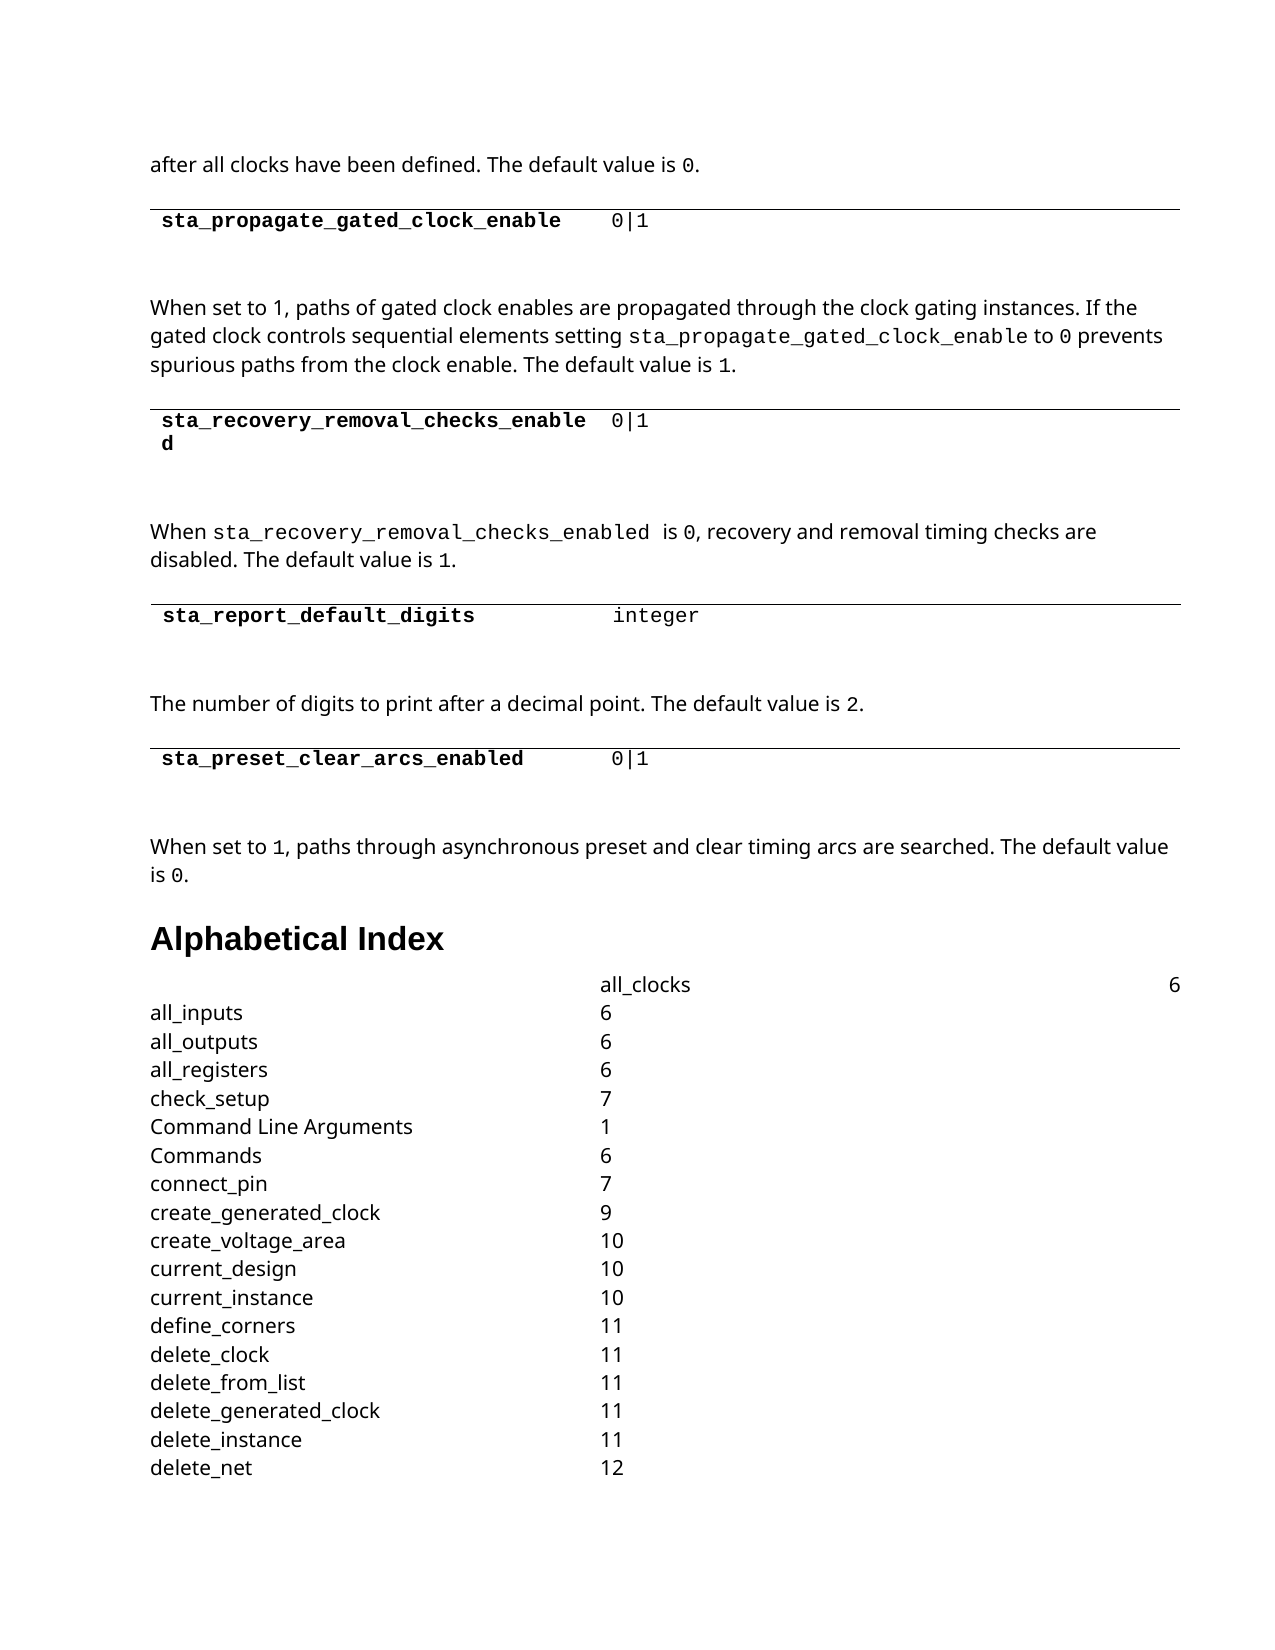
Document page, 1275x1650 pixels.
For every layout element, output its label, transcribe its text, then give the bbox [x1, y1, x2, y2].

text all_outputs 6 [150, 1027, 1180, 1055]
text create_voltage_area 10 [150, 1226, 1180, 1254]
text delete_generated_clock 11 [150, 1397, 1180, 1425]
text current_instance 10 [150, 1283, 1180, 1311]
text after all clocks have been defined. The default value is 0. [150, 150, 1180, 178]
table_header sta_recovery_removal_checks_enabled [150, 410, 600, 487]
table_header sta_propagate_gated_clock_enable [150, 210, 600, 263]
text create_generated_clock 9 [150, 1198, 1180, 1226]
text The number of digits to print after a decimal point. The default value is 2. [150, 689, 1180, 717]
text When set to 1, paths through asynchronous preset and clear timing arcs are searched. The default value is 0. [150, 832, 1180, 889]
table_header 0|1 [600, 410, 1180, 487]
table_header 0|1 [600, 749, 1180, 802]
text check_setup 7 [150, 1084, 1180, 1112]
table_header sta_report_default_digits [151, 605, 601, 659]
text When set to 1, paths of gated clock enables are propagated through the clock gating instances. If the gated clock controls sequential elements setting sta_propagate_gated_clock_enable to 0 prevents spurious paths from the clock enable. The default value is 1. [150, 293, 1180, 379]
text When sta_recovery_removal_checks_enabled is 0, recovery and removal timing checks are disabled. The default value is 1. [150, 517, 1180, 574]
text Alphabetical Index [150, 919, 1180, 958]
text delete_net 12 [150, 1453, 1180, 1482]
text define_corners 11 [150, 1311, 1180, 1340]
text current_design 10 [150, 1254, 1180, 1283]
text Command Line Arguments 1 [150, 1112, 1180, 1141]
text all_clocks 6 [150, 970, 1180, 998]
table_header integer [601, 605, 1181, 659]
text delete_clock 11 [150, 1340, 1180, 1368]
text delete_instance 11 [150, 1425, 1180, 1453]
text connect_pin 7 [150, 1169, 1180, 1198]
text all_inputs 6 [150, 998, 1180, 1027]
table_header sta_preset_clear_arcs_enabled [150, 749, 600, 802]
table_header 0|1 [600, 210, 1180, 263]
text all_registers 6 [150, 1055, 1180, 1084]
text Commands 6 [150, 1141, 1180, 1169]
text delete_from_list 11 [150, 1368, 1180, 1397]
